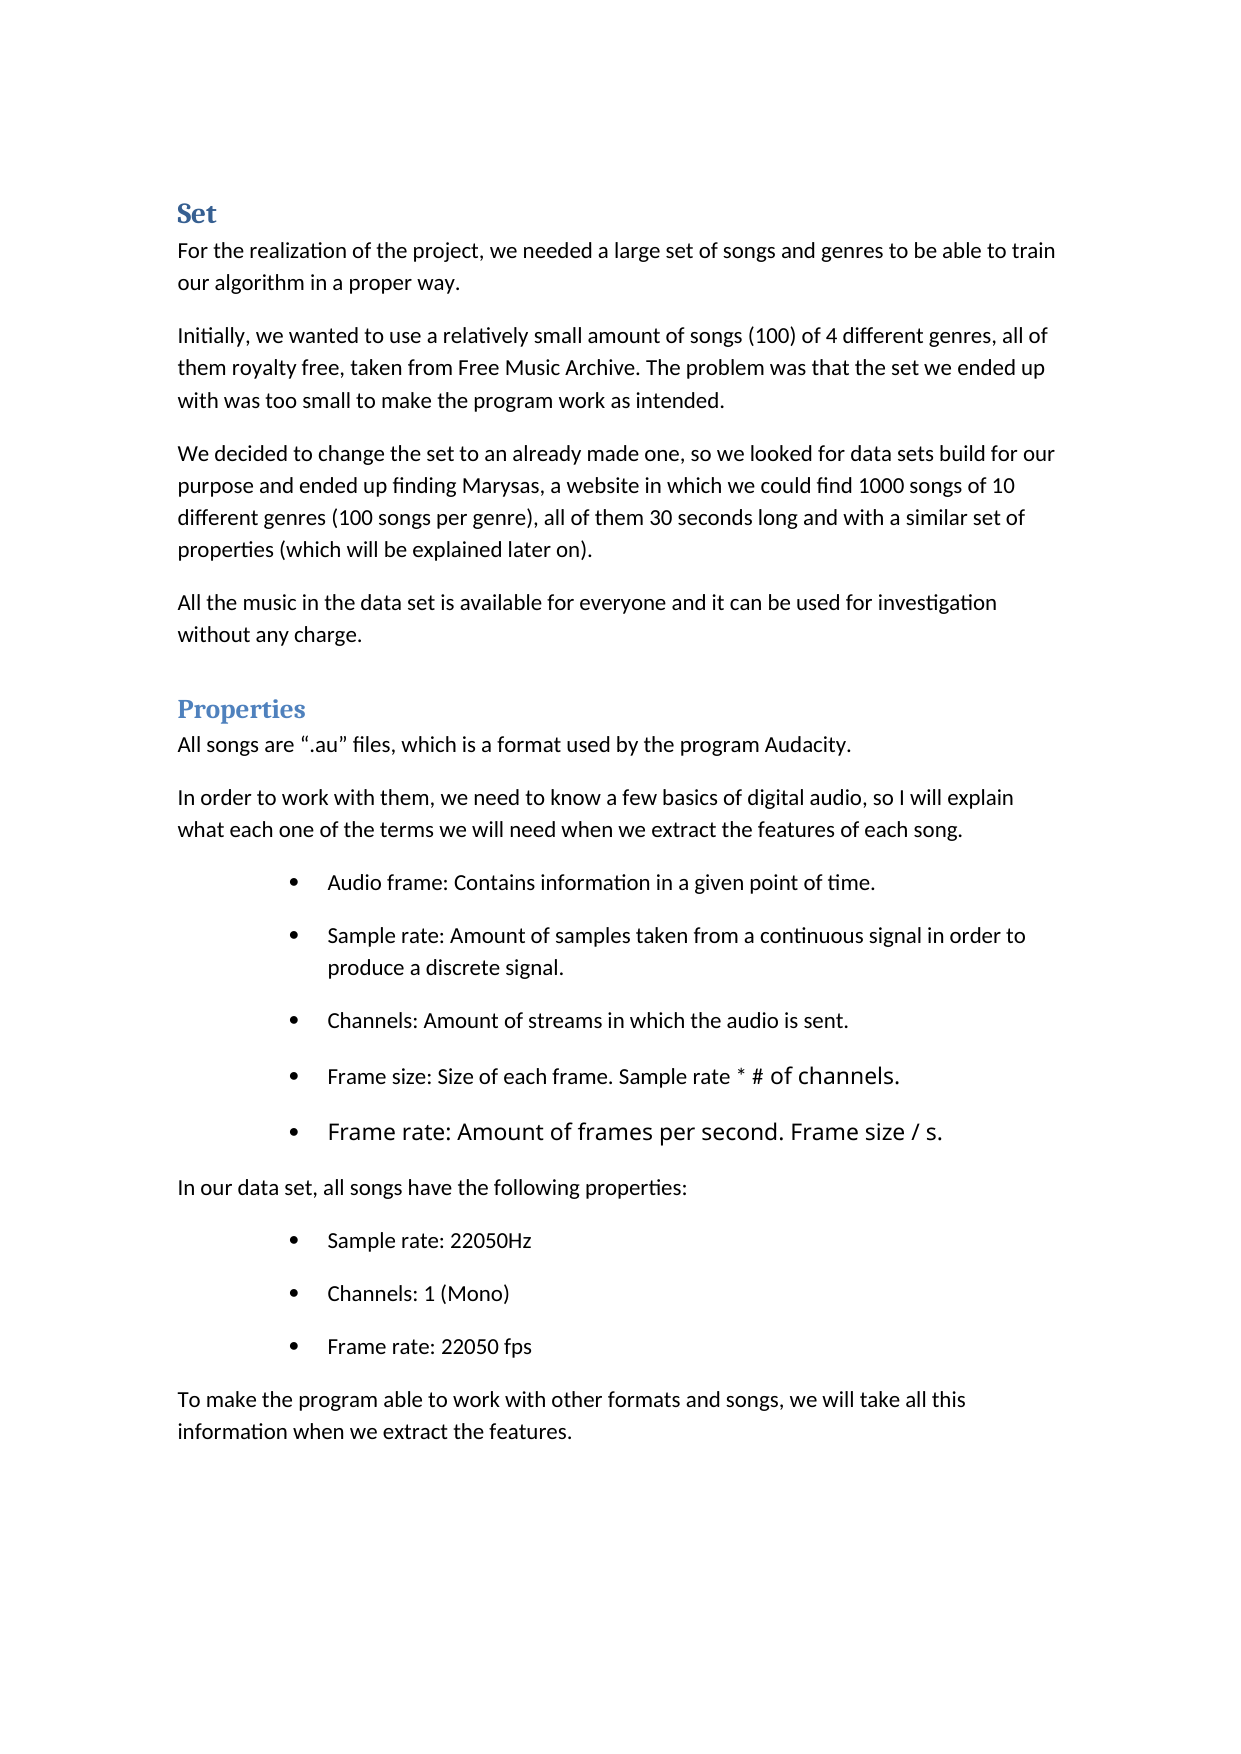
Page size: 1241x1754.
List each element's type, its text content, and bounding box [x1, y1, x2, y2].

list Frame rate: 22050 fps [290, 1332, 1063, 1360]
text In our data set, all songs have the following properties: [177, 1173, 1063, 1201]
subtitle Set [177, 198, 1063, 231]
list Sample rate: Amount of samples taken from a continuous signal in order to produce a discrete signal. [290, 921, 1063, 982]
list Sample rate: 22050Hz [290, 1226, 1063, 1254]
text To make the program able to work with other formats and songs, we will take all this information when we extract the features. [177, 1385, 1063, 1445]
list Frame size: Size of each frame. Sample rate * # of channels. [290, 1059, 1063, 1091]
text Initially, we wanted to use a relatively small amount of songs (100) of 4 different genres, all of them royalty free, taken from Free Music Archive. The problem was that the set we ended up with was too small to make the program work as intended. [177, 321, 1063, 414]
list Channels: Amount of streams in which the audio is sent. [290, 1007, 1063, 1034]
text For the realization of the project, we needed a large set of songs and genres to be able to train our algorithm in a proper way. [177, 236, 1063, 296]
list Audio frame: Contains information in a given point of time. [290, 868, 1063, 896]
list Frame rate: Amount of frames per second. Frame size / s. [290, 1116, 1063, 1148]
list Channels: 1 (Mono) [290, 1279, 1063, 1307]
text In order to work with them, we need to know a few basics of digital audio, so I will explain what each one of the terms we will need when we extract the features of each song. [177, 783, 1063, 843]
text All the music in the data set is available for everyone and it can be used for investigation without any charge. [177, 588, 1063, 648]
subtitle Properties [177, 694, 1063, 726]
text We decided to change the set to an already made one, so we looked for data sets build for our purpose and ended up finding Marysas, a website in which we could find 1000 songs of 10 different genres (100 songs per genre), all of them 30 seconds long and with a similar set of properties (which will be explained later on). [177, 439, 1063, 563]
text All songs are “.au” files, which is a format used by the program Audacity. [177, 730, 1063, 758]
